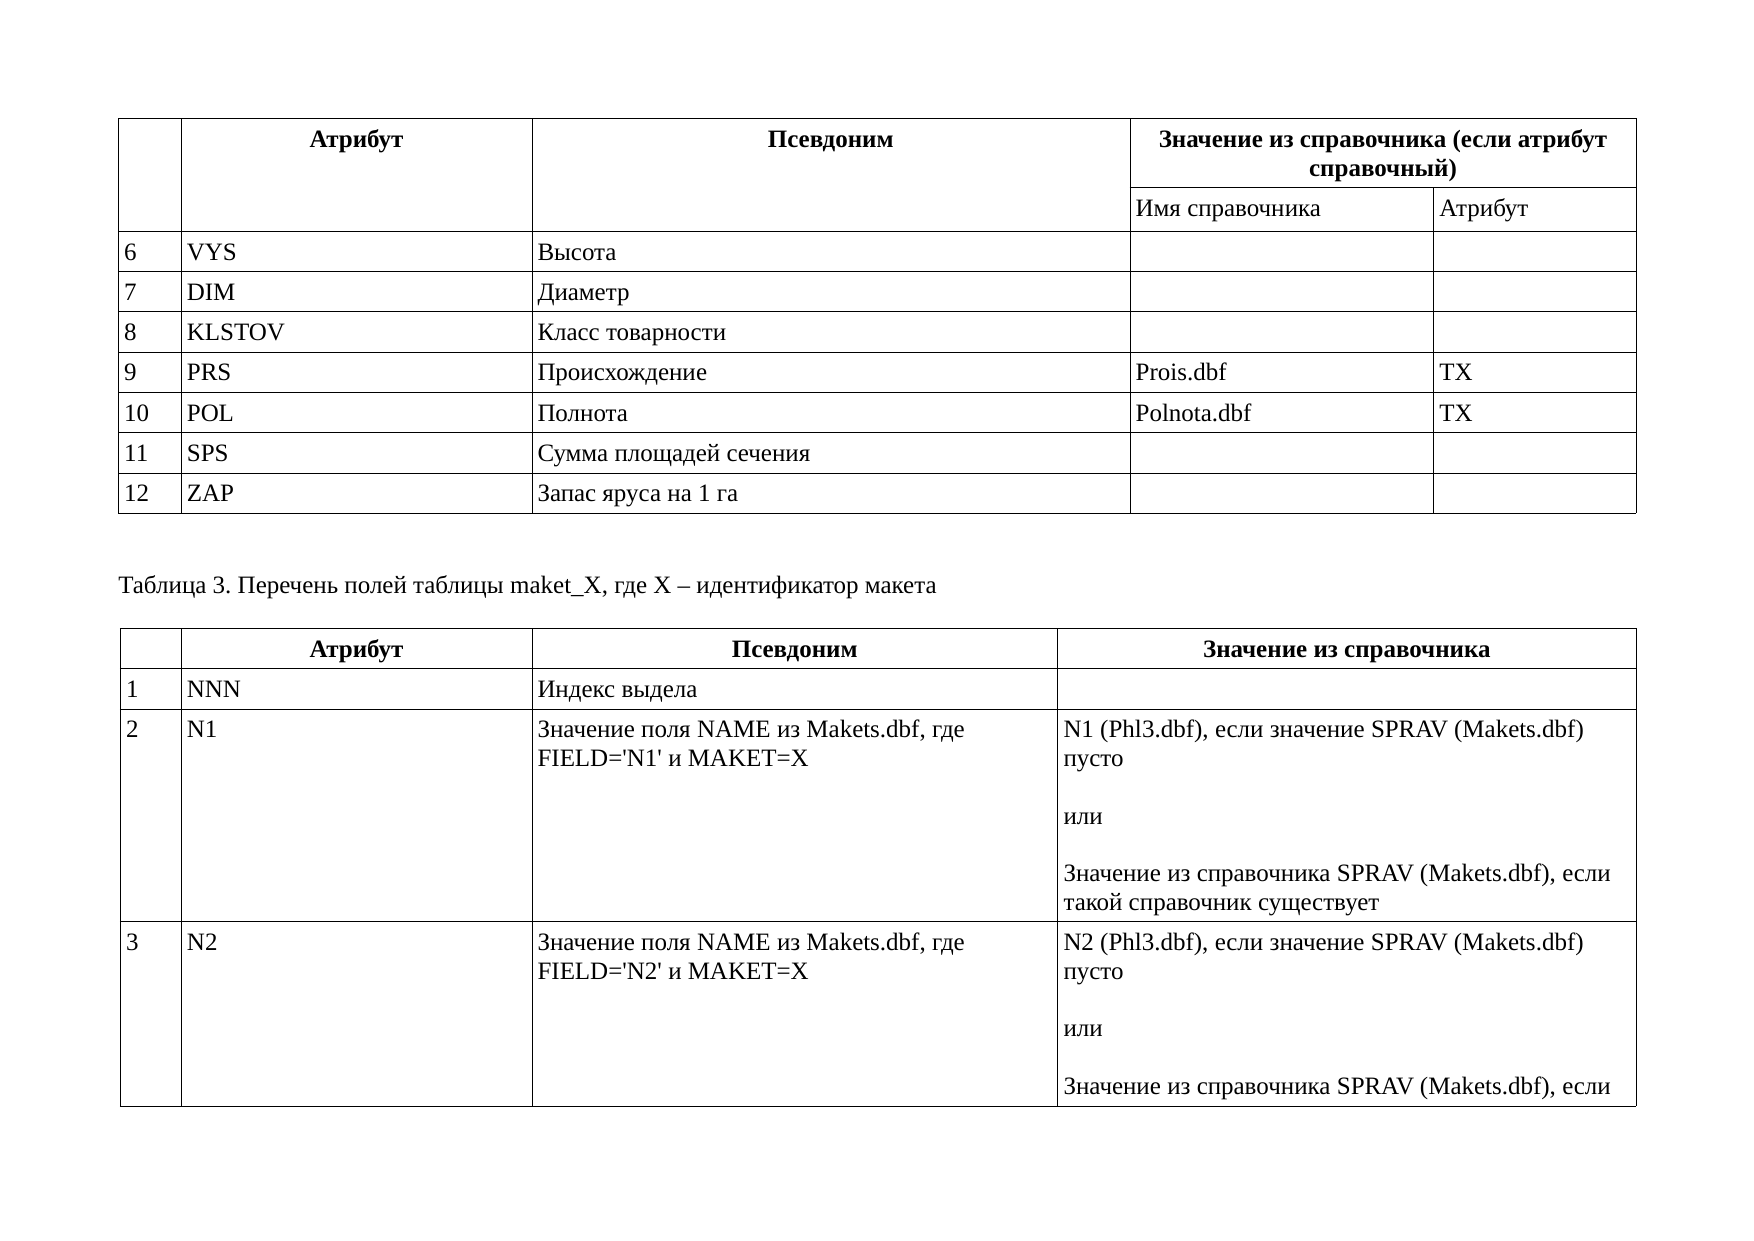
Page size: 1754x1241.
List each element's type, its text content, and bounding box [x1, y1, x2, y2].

table_cell Polnota.dbf [1131, 393, 1433, 432]
table_header [119, 119, 181, 231]
table_cell KLSTOV [182, 312, 532, 352]
table_cell [1434, 232, 1636, 271]
table_header Значение из справочника (если атрибут справочный) [1131, 119, 1636, 187]
table_cell Значение поля NAME из Makets.dbf, где FIELD='N1' и MAKET=X [533, 710, 1057, 921]
table_cell N2 [182, 922, 532, 1106]
table_cell [1434, 272, 1636, 311]
table_cell [1131, 474, 1433, 513]
table_cell SPS [182, 433, 532, 473]
table_cell N1 [182, 710, 532, 921]
table_cell Запас яруса на 1 га [533, 474, 1130, 513]
table_cell [121, 922, 181, 1106]
table_cell [121, 669, 181, 709]
table_cell Индекс выдела [533, 669, 1057, 709]
table_cell NNN [182, 669, 532, 709]
table_cell N2 (Phl3.dbf), если значение SPRAV (Makets.dbf) пусто или Значение из справочника SPRAV (Makets.dbf), если [1058, 922, 1636, 1106]
table_cell Значение поля NAME из Makets.dbf, где FIELD='N2' и MAKET=X [533, 922, 1057, 1106]
table_cell [1434, 312, 1636, 352]
table_cell [119, 433, 181, 473]
table_cell [1434, 474, 1636, 513]
table_header Значение из справочника [1058, 629, 1636, 668]
table_cell [119, 353, 181, 392]
text Таблица 3. Перечень полей таблицы maket_X, где X – идентификатор макета [118, 571, 1636, 599]
table_header [121, 629, 181, 668]
table_cell PRS [182, 353, 532, 392]
table_header Атрибут [182, 629, 532, 668]
table_cell [119, 474, 181, 513]
table_cell [1131, 272, 1433, 311]
table_cell DIM [182, 272, 532, 311]
table_cell N1 (Phl3.dbf), если значение SPRAV (Makets.dbf) пусто или Значение из справочника SPRAV (Makets.dbf), если такой справочник существует [1058, 710, 1636, 921]
table_cell Сумма площадей сечения [533, 433, 1130, 473]
table_cell Класс товарности [533, 312, 1130, 352]
table_header Псевдоним [533, 629, 1057, 668]
table_cell TX [1434, 393, 1636, 432]
table_cell [1131, 433, 1433, 473]
table_cell Prois.dbf [1131, 353, 1433, 392]
table_cell Имя справочника [1131, 188, 1433, 231]
table_cell TX [1434, 353, 1636, 392]
table_cell Атрибут [1434, 188, 1636, 231]
table_cell ZAP [182, 474, 532, 513]
table_cell [1058, 669, 1636, 709]
table_cell [1131, 232, 1433, 271]
table_cell [121, 710, 181, 921]
table_cell [1131, 312, 1433, 352]
table_cell [119, 393, 181, 432]
table_header Псевдоним [533, 119, 1130, 231]
table_cell [119, 232, 181, 271]
table_header Атрибут [182, 119, 532, 231]
table_cell Высота [533, 232, 1130, 271]
table_cell Происхождение [533, 353, 1130, 392]
table_cell VYS [182, 232, 532, 271]
table_cell Диаметр [533, 272, 1130, 311]
table_cell [1434, 433, 1636, 473]
table_cell [119, 312, 181, 352]
table_cell POL [182, 393, 532, 432]
table_cell [119, 272, 181, 311]
table_cell Полнота [533, 393, 1130, 432]
